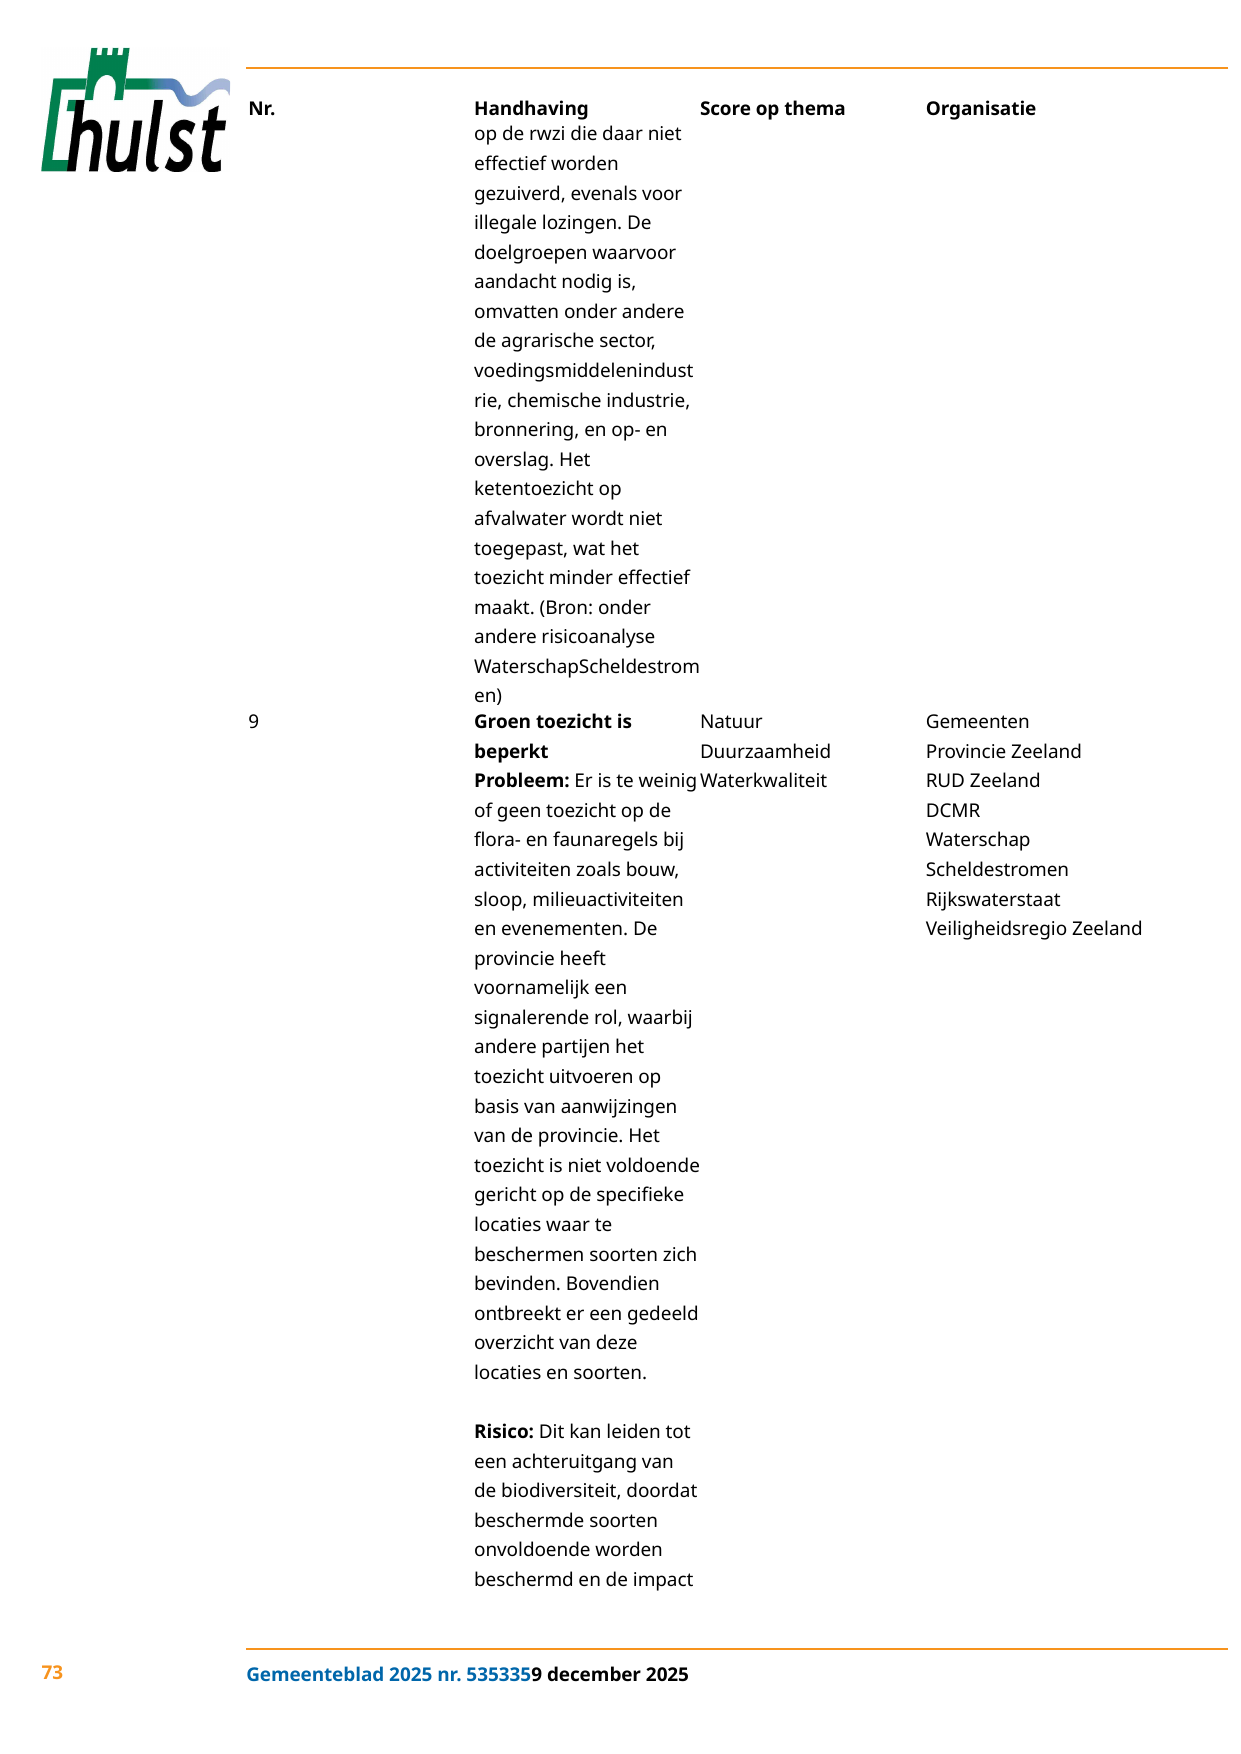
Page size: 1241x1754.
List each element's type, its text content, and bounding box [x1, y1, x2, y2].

table_header Organisatie [926, 95, 1152, 121]
table_cell [926, 121, 1152, 708]
table_cell Natuur Duurzaamheid Waterkwaliteit [700, 708, 926, 1592]
picture [41, 47, 231, 172]
table_header Handhaving [474, 95, 700, 121]
table_header Score op thema [700, 95, 926, 121]
table_cell 9 [248, 708, 474, 1592]
table_cell Gemeenten Provincie Zeeland RUD Zeeland DCMR Waterschap Scheldestromen Rijkswaterstaat Veiligheidsregio Zeeland [926, 708, 1152, 1592]
table_cell Groen toezicht is beperkt Probleem: Er is te weinig of geen toezicht op de flora- en faunaregels bij activiteiten zoals bouw, sloop, milieuactiviteiten en evenementen. De provincie heeft voornamelijk een signalerende rol, waarbij andere partijen het toezicht uitvoeren op basis van aanwijzingen van de provincie. Het toezicht is niet voldoende gericht op de specifieke locaties waar te beschermen soorten zich bevinden. Bovendien ontbreekt er een gedeeld overzicht van deze locaties en soorten. Risico: Dit kan leiden tot een achteruitgang van de biodiversiteit, doordat beschermde soorten onvoldoende worden beschermd en de impact [474, 708, 700, 1592]
table_cell [248, 121, 474, 708]
table_header Nr. [248, 95, 474, 121]
table_cell op de rwzi die daar niet effectief worden gezuiverd, evenals voor illegale lozingen. De doelgroepen waarvoor aandacht nodig is, omvatten onder andere de agrarische sector, voedingsmiddelenindustrie, chemische industrie, bronnering, en op- en overslag. Het ketentoezicht op afvalwater wordt niet toegepast, wat het toezicht minder effectief maakt. (Bron: onder andere risicoanalyse WaterschapScheldestromen) [474, 121, 700, 708]
table_cell [700, 121, 926, 708]
